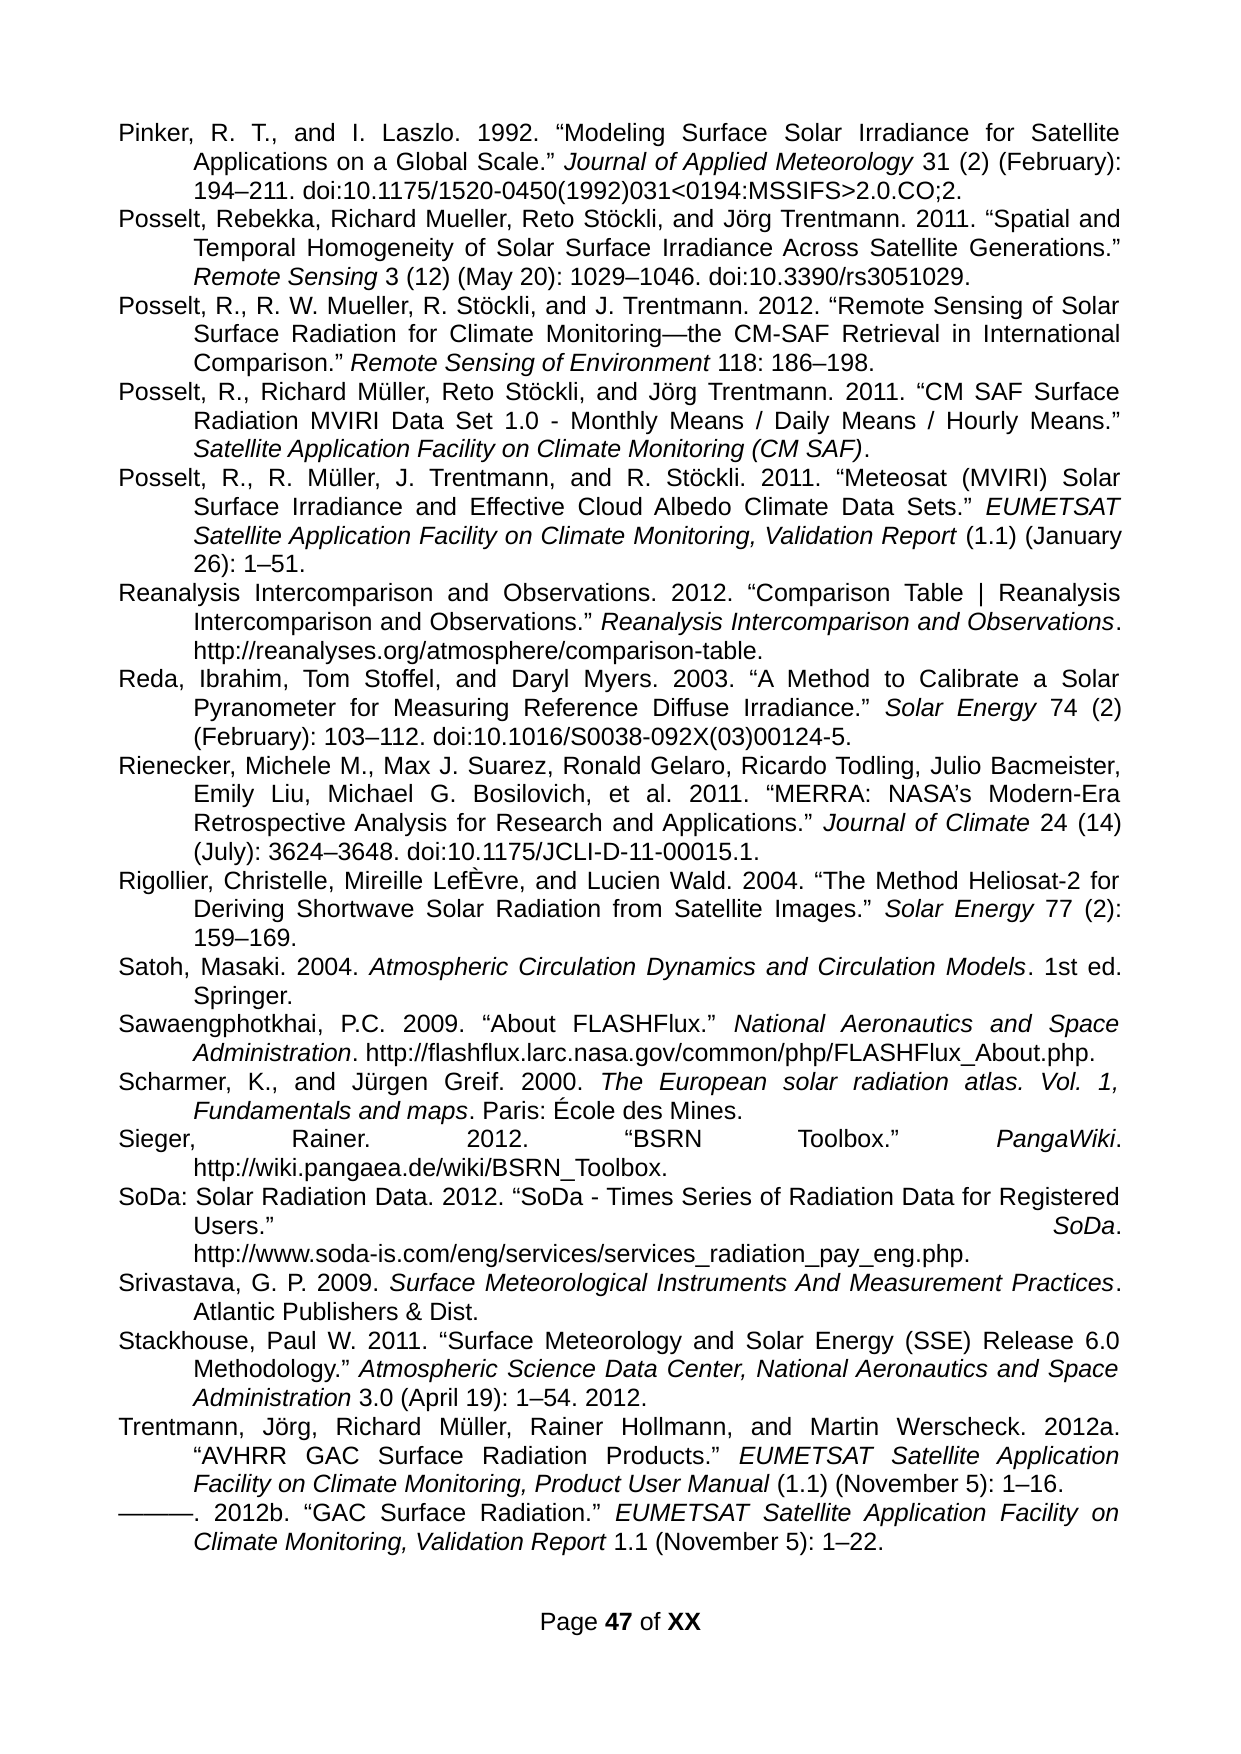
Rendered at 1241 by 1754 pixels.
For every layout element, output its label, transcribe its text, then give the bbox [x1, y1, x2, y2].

text SoDa: Solar Radiation Data. 2012. “SoDa - Times Series of Radiation Data for Registered Users.” SoDa. http://www.soda-is.com/eng/services/services_radiation_pay_eng.php. [118, 1182, 1122, 1268]
text Posselt, R., R. Müller, J. Trentmann, and R. Stöckli. 2011. “Meteosat (MVIRI) Solar Surface Irradiance and Effective Cloud Albedo Climate Data Sets.” EUMETSAT Satellite Application Facility on Climate Monitoring, Validation Report (1.1) (January 26): 1–51. [118, 463, 1122, 578]
text Srivastava, G. P. 2009. Surface Meteorological Instruments And Measurement Practices. Atlantic Publishers & Dist. [118, 1268, 1122, 1326]
text Reda, Ibrahim, Tom Stoffel, and Daryl Myers. 2003. “A Method to Calibrate a Solar Pyranometer for Measuring Reference Diffuse Irradiance.” Solar Energy 74 (2) (February): 103–112. doi:10.1016/S0038-092X(03)00124-5. [118, 664, 1122, 751]
text Posselt, R., Richard Müller, Reto Stöckli, and Jörg Trentmann. 2011. “CM SAF Surface Radiation MVIRI Data Set 1.0 - Monthly Means / Daily Means / Hourly Means.” Satellite Application Facility on Climate Monitoring (CM SAF). [118, 377, 1122, 463]
text Scharmer, K., and Jürgen Greif. 2000. The European solar radiation atlas. Vol. 1, Fundamentals and maps. Paris: École des Mines. [118, 1067, 1122, 1124]
text Trentmann, Jörg, Richard Müller, Rainer Hollmann, and Martin Werscheck. 2012a. “AVHRR GAC Surface Radiation Products.” EUMETSAT Satellite Application Facility on Climate Monitoring, Product User Manual (1.1) (November 5): 1–16. [118, 1412, 1122, 1498]
text Pinker, R. T., and I. Laszlo. 1992. “Modeling Surface Solar Irradiance for Satellite Applications on a Global Scale.” Journal of Applied Meteorology 31 (2) (February): 194–211. doi:10.1175/1520-0450(1992)031<0194:MSSIFS>2.0.CO;2. [118, 118, 1122, 204]
text Posselt, Rebekka, Richard Mueller, Reto Stöckli, and Jörg Trentmann. 2011. “Spatial and Temporal Homogeneity of Solar Surface Irradiance Across Satellite Generations.” Remote Sensing 3 (12) (May 20): 1029–1046. doi:10.3390/rs3051029. [118, 204, 1122, 291]
text Rienecker, Michele M., Max J. Suarez, Ronald Gelaro, Ricardo Todling, Julio Bacmeister, Emily Liu, Michael G. Bosilovich, et al. 2011. “MERRA: NASA’s Modern-Era Retrospective Analysis for Research and Applications.” Journal of Climate 24 (14) (July): 3624–3648. doi:10.1175/JCLI-D-11-00015.1. [118, 751, 1122, 866]
text Reanalysis Intercomparison and Observations. 2012. “Comparison Table | Reanalysis Intercomparison and Observations.” Reanalysis Intercomparison and Observations. http://reanalyses.org/atmosphere/comparison-table. [118, 578, 1122, 664]
text Sawaengphotkhai, P.C. 2009. “About FLASHFlux.” National Aeronautics and Space Administration. http://flashflux.larc.nasa.gov/common/php/FLASHFlux_About.php. [118, 1009, 1122, 1067]
text Stackhouse, Paul W. 2011. “Surface Meteorology and Solar Energy (SSE) Release 6.0 Methodology.” Atmospheric Science Data Center, National Aeronautics and Space Administration 3.0 (April 19): 1–54. 2012. [118, 1326, 1122, 1412]
text Posselt, R., R. W. Mueller, R. Stöckli, and J. Trentmann. 2012. “Remote Sensing of Solar Surface Radiation for Climate Monitoring—the CM-SAF Retrieval in International Comparison.” Remote Sensing of Environment 118: 186–198. [118, 291, 1122, 377]
text ———. 2012b. “GAC Surface Radiation.” EUMETSAT Satellite Application Facility on Climate Monitoring, Validation Report 1.1 (November 5): 1–22. [118, 1498, 1122, 1556]
text Rigollier, Christelle, Mireille LefÈvre, and Lucien Wald. 2004. “The Method Heliosat-2 for Deriving Shortwave Solar Radiation from Satellite Images.” Solar Energy 77 (2): 159–169. [118, 866, 1122, 952]
text Satoh, Masaki. 2004. Atmospheric Circulation Dynamics and Circulation Models. 1st ed. Springer. [118, 952, 1122, 1009]
text Sieger, Rainer. 2012. “BSRN Toolbox.” PangaWiki. http://wiki.pangaea.de/wiki/BSRN_Toolbox. [118, 1124, 1122, 1182]
